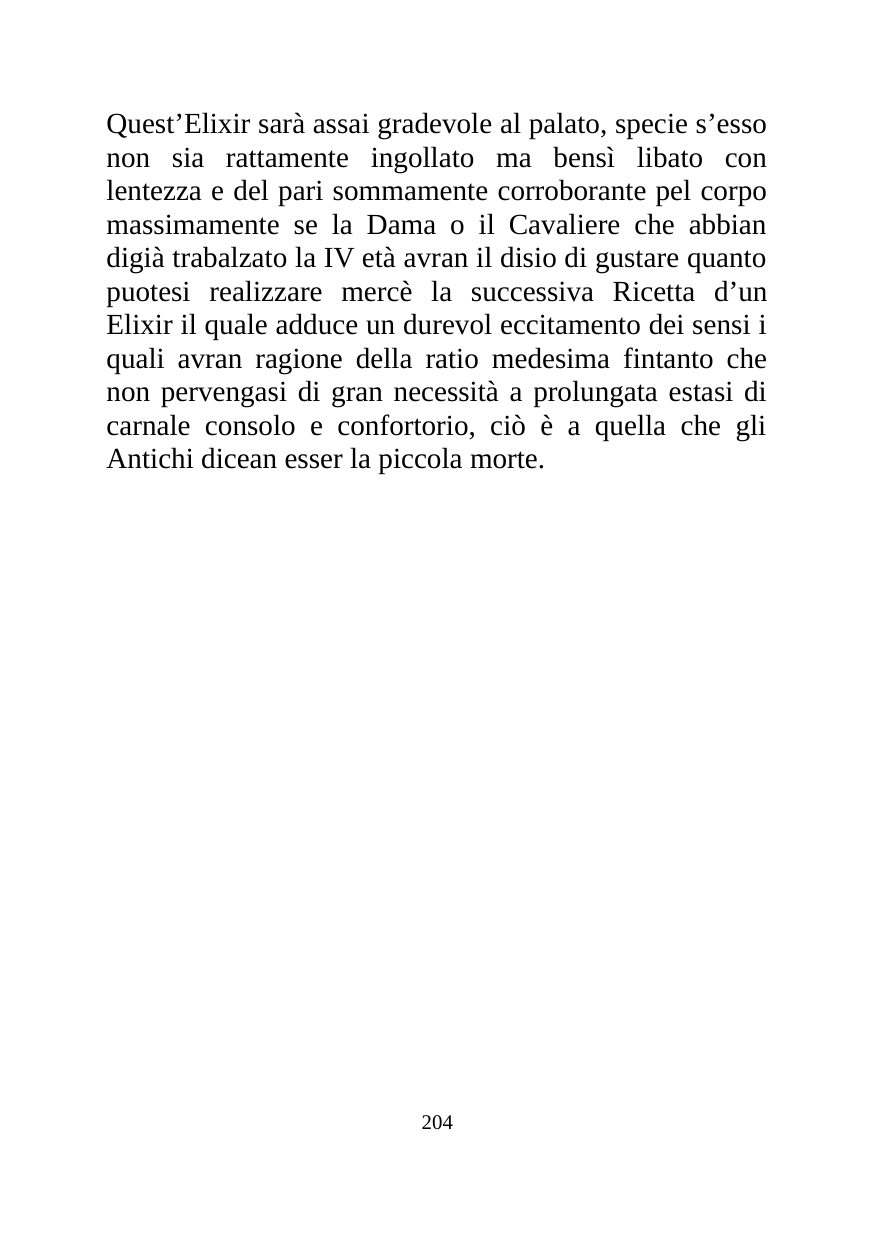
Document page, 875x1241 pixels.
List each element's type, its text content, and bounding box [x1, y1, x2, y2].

text Quest’Elixir sarà assai gradevole al palato, specie s’esso non sia rattamente ingollato ma bensì libato con lentezza e del pari sommamente corroborante pel corpo massimamente se la Dama o il Cavaliere che abbian digià trabalzato la IV età avran il disio di gustare quanto puotesi realizzare mercè la successiva Ricetta d’un Elixir il quale adduce un durevol eccitamento dei sensi i quali avran ragione della ratio medesima fintanto che non pervengasi di gran necessità a prolungata estasi di carnale consolo e confortorio, ciò è a quella che gli Antichi dicean esser la piccola morte. [106, 106, 768, 475]
